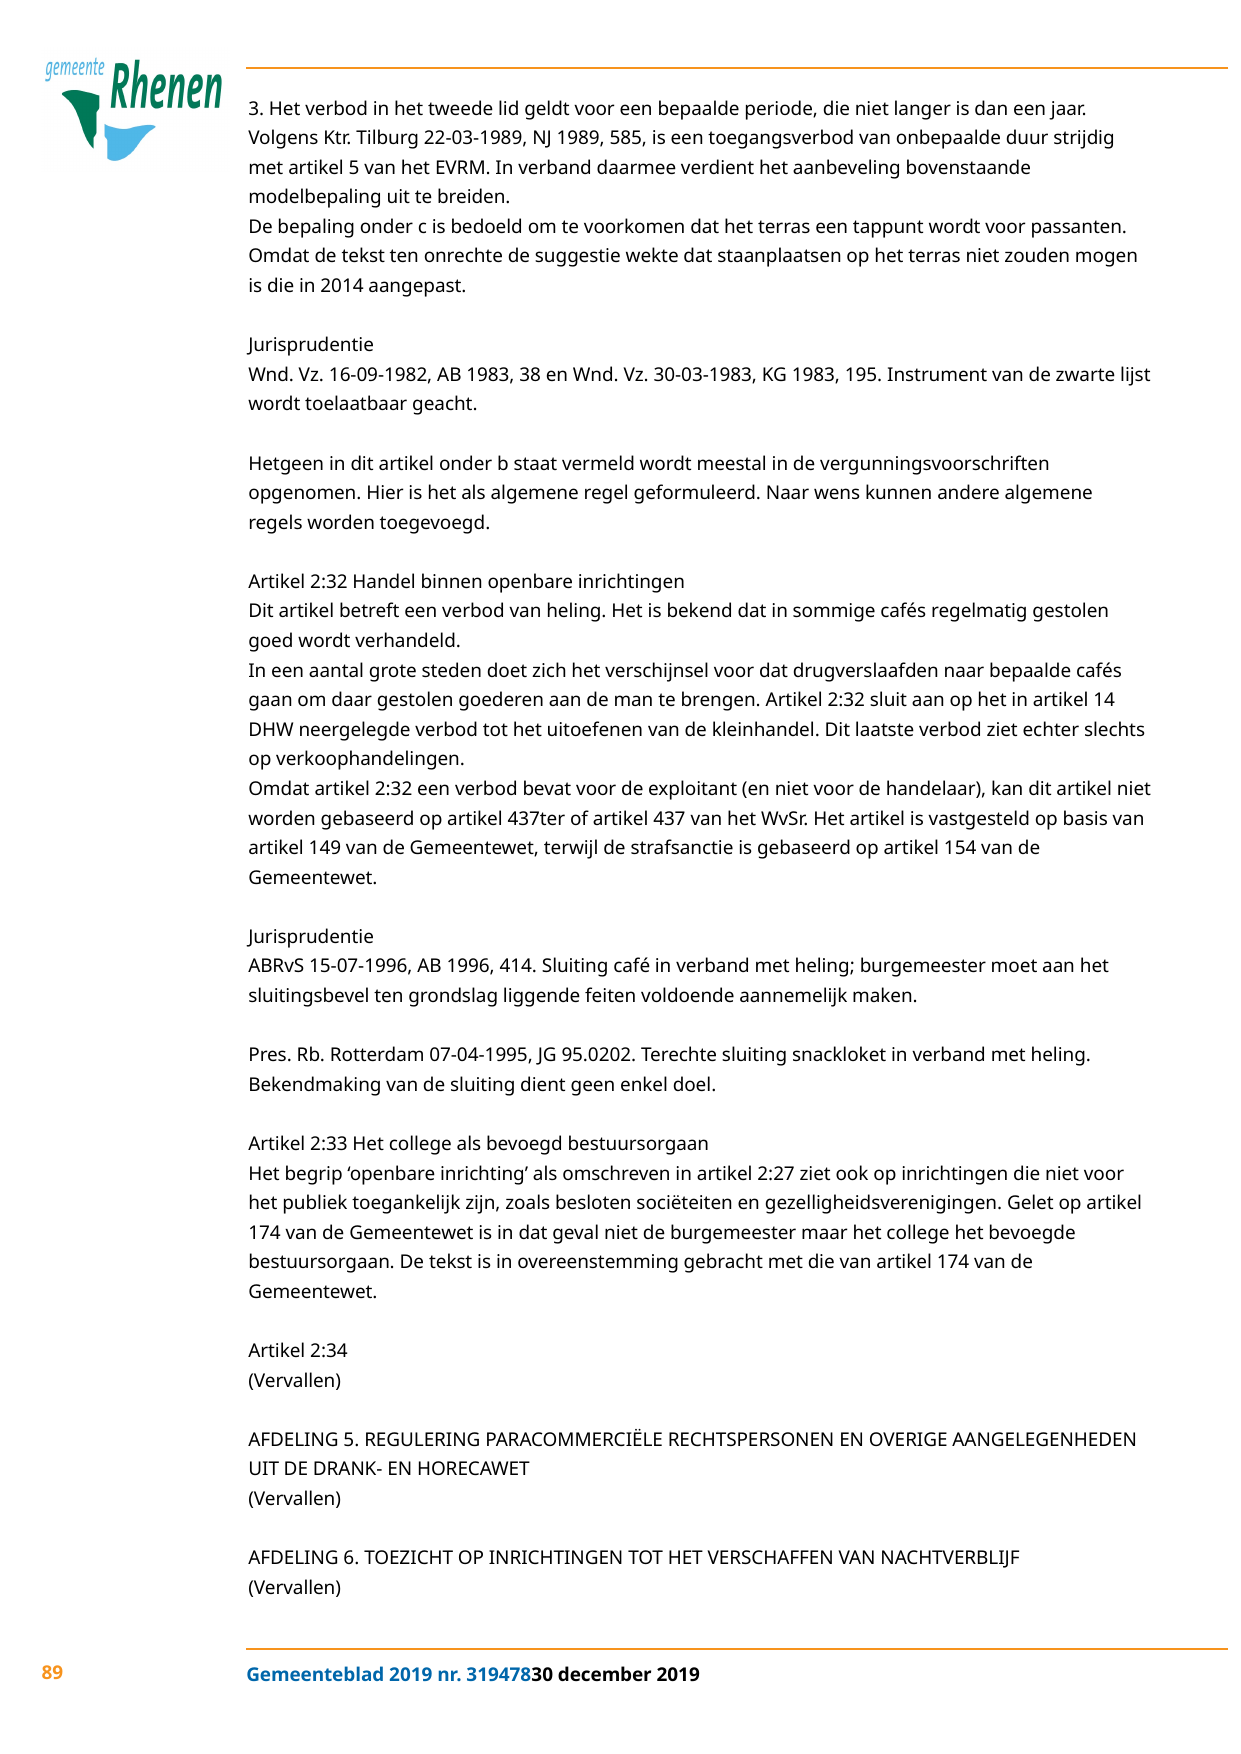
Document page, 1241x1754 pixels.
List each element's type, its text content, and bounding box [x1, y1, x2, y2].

text (Vervallen) [248, 1367, 1152, 1393]
text 3. Het verbod in het tweede lid geldt voor een bepaalde periode, die niet langer is dan een jaar. [248, 95, 1152, 121]
text Het begrip ‘openbare inrichting’ als omschreven in artikel 2:27 ziet ook op inrichtingen die niet voor het publiek toegankelijk zijn, zoals besloten sociëteiten en gezelligheidsverenigingen. Gelet op artikel 174 van de Gemeentewet is in dat geval niet de burgemeester maar het college het bevoegde bestuursorgaan. De tekst is in overeenstemming gebracht met die van artikel 174 van de Gemeentewet. [248, 1160, 1152, 1304]
text De bepaling onder c is bedoeld om te voorkomen dat het terras een tappunt wordt voor passanten. Omdat de tekst ten onrechte de suggestie wekte dat staanplaatsen op het terras niet zouden mogen is die in 2014 aangepast. [248, 213, 1152, 298]
text (Vervallen) [248, 1574, 1152, 1600]
text Hetgeen in dit artikel onder b staat vermeld wordt meestal in de vergunningsvoorschriften opgenomen. Hier is het als algemene regel geformuleerd. Naar wens kunnen andere algemene regels worden toegevoegd. [248, 450, 1152, 535]
text Omdat artikel 2:32 een verbod bevat voor de exploitant (en niet voor de handelaar), kan dit artikel niet worden gebaseerd op artikel 437ter of artikel 437 van het WvSr. Het artikel is vastgesteld op basis van artikel 149 van de Gemeentewet, terwijl de strafsanctie is gebaseerd op artikel 154 van de Gemeentewet. [248, 775, 1152, 890]
text In een aantal grote steden doet zich het verschijnsel voor dat drugverslaafden naar bepaalde cafés gaan om daar gestolen goederen aan de man te brengen. Artikel 2:32 sluit aan op het in artikel 14 DHW neergelegde verbod tot het uitoefenen van de kleinhandel. Dit laatste verbod ziet echter slechts op verkoophandelingen. [248, 657, 1152, 771]
text AFDELING 6. TOEZICHT OP INRICHTINGEN TOT HET VERSCHAFFEN VAN NACHTVERBLIJF [248, 1544, 1152, 1570]
text ABRvS 15-07-1996, AB 1996, 414. Sluiting café in verband met heling; burgemeester moet aan het sluitingsbevel ten grondslag liggende feiten voldoende aannemelijk maken. [248, 953, 1152, 1008]
picture [41, 47, 231, 172]
text Pres. Rb. Rotterdam 07-04-1995, JG 95.0202. Terechte sluiting snackloket in verband met heling. Bekendmaking van de sluiting dient geen enkel doel. [248, 1041, 1152, 1097]
text Dit artikel betreft een verbod van heling. Het is bekend dat in sommige cafés regelmatig gestolen goed wordt verhandeld. [248, 598, 1152, 653]
text (Vervallen) [248, 1485, 1152, 1511]
text Jurisprudentie [248, 923, 1152, 949]
text Jurisprudentie [248, 331, 1152, 357]
text Artikel 2:32 Handel binnen openbare inrichtingen [248, 568, 1152, 594]
text Artikel 2:34 [248, 1337, 1152, 1363]
text Wnd. Vz. 16-09-1982, AB 1983, 38 en Wnd. Vz. 30-03-1983, KG 1983, 195. Instrument van de zwarte lijst wordt toelaatbaar geacht. [248, 361, 1152, 416]
text Artikel 2:33 Het college als bevoegd bestuursorgaan [248, 1130, 1152, 1156]
text Volgens Ktr. Tilburg 22-03-1989, NJ 1989, 585, is een toegangsverbod van onbepaalde duur strijdig met artikel 5 van het EVRM. In verband daarmee verdient het aanbeveling bovenstaande modelbepaling uit te breiden. [248, 124, 1152, 209]
text AFDELING 5. REGULERING PARACOMMERCIËLE RECHTSPERSONEN EN OVERIGE AANGELEGENHEDEN UIT DE DRANK- EN HORECAWET [248, 1426, 1152, 1481]
